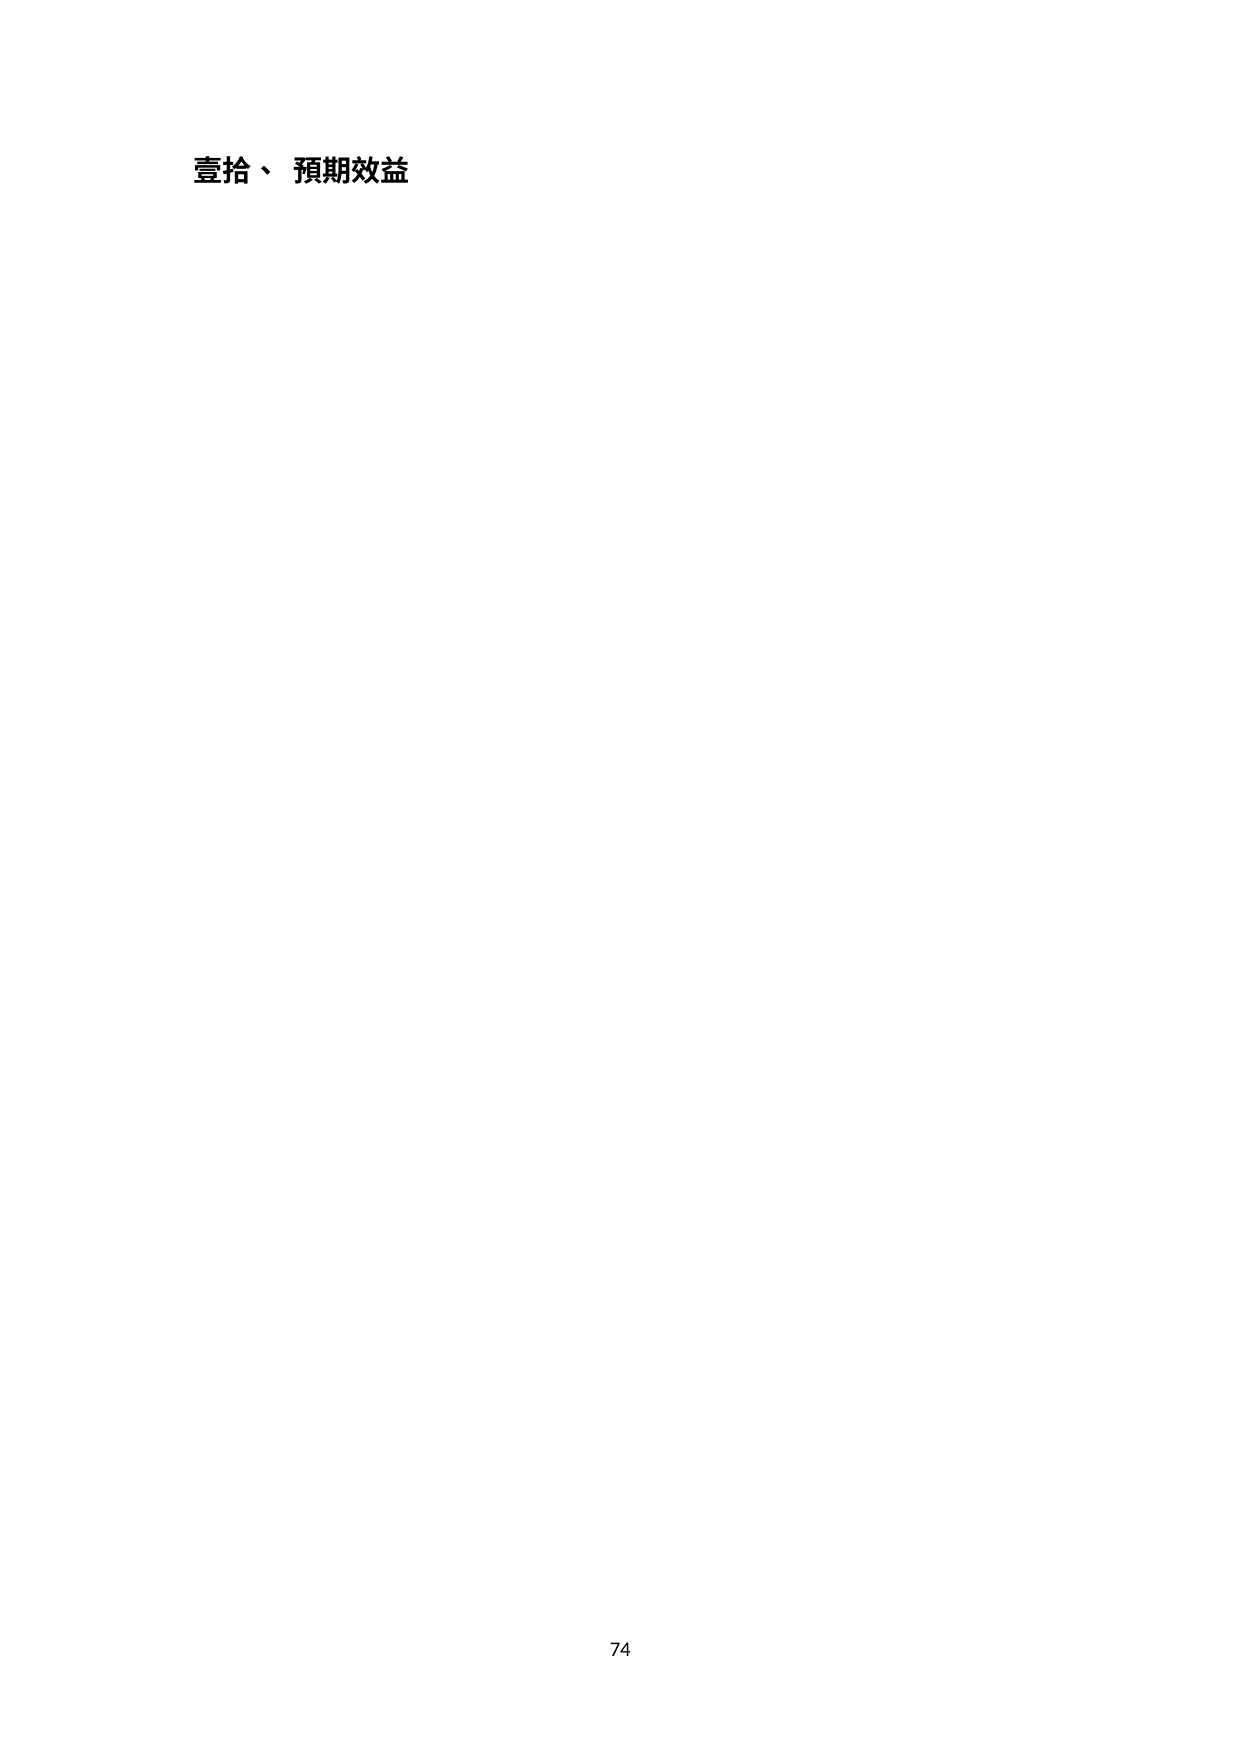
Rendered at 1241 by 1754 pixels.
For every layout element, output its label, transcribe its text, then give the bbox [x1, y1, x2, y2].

list 預期效益 [193, 127, 1122, 189]
